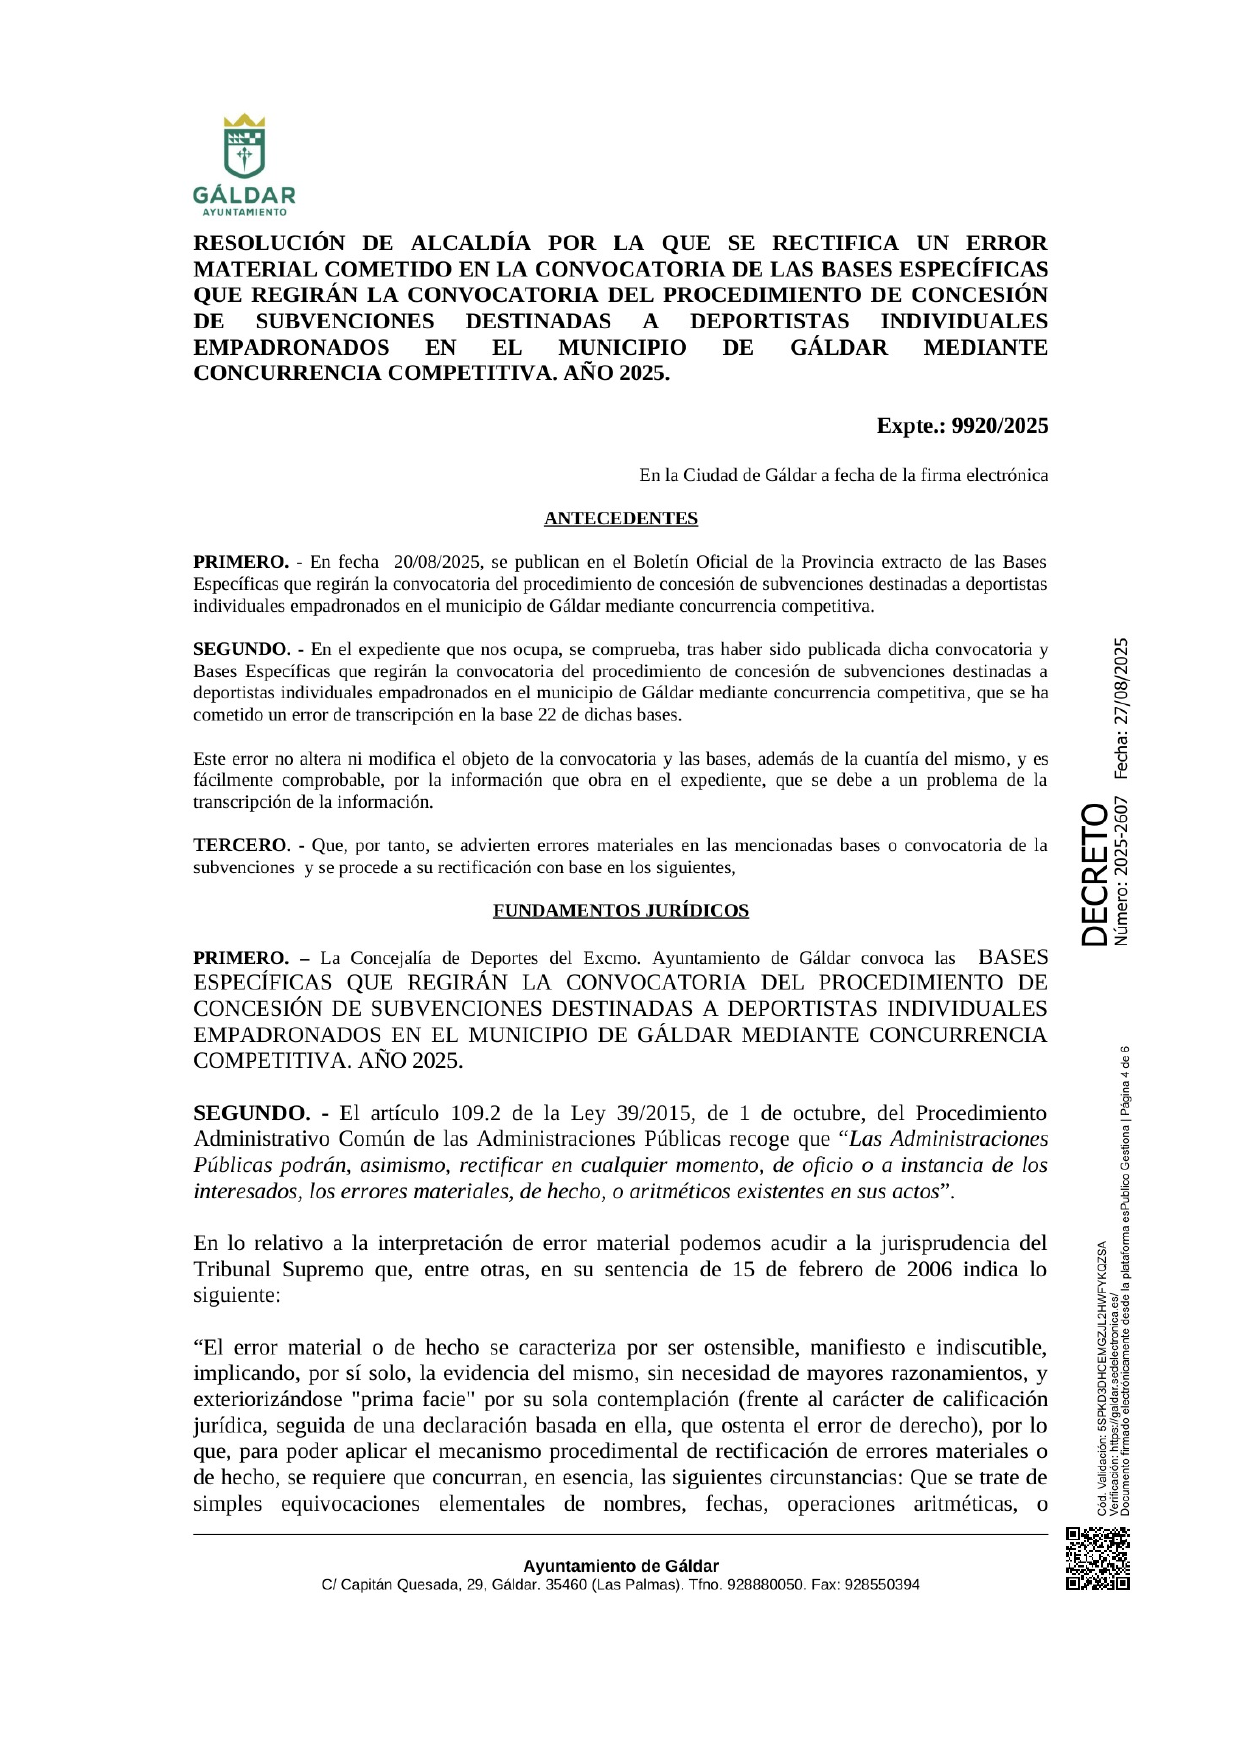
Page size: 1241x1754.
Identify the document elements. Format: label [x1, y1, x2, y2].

picture [59, 59, 1182, 1646]
